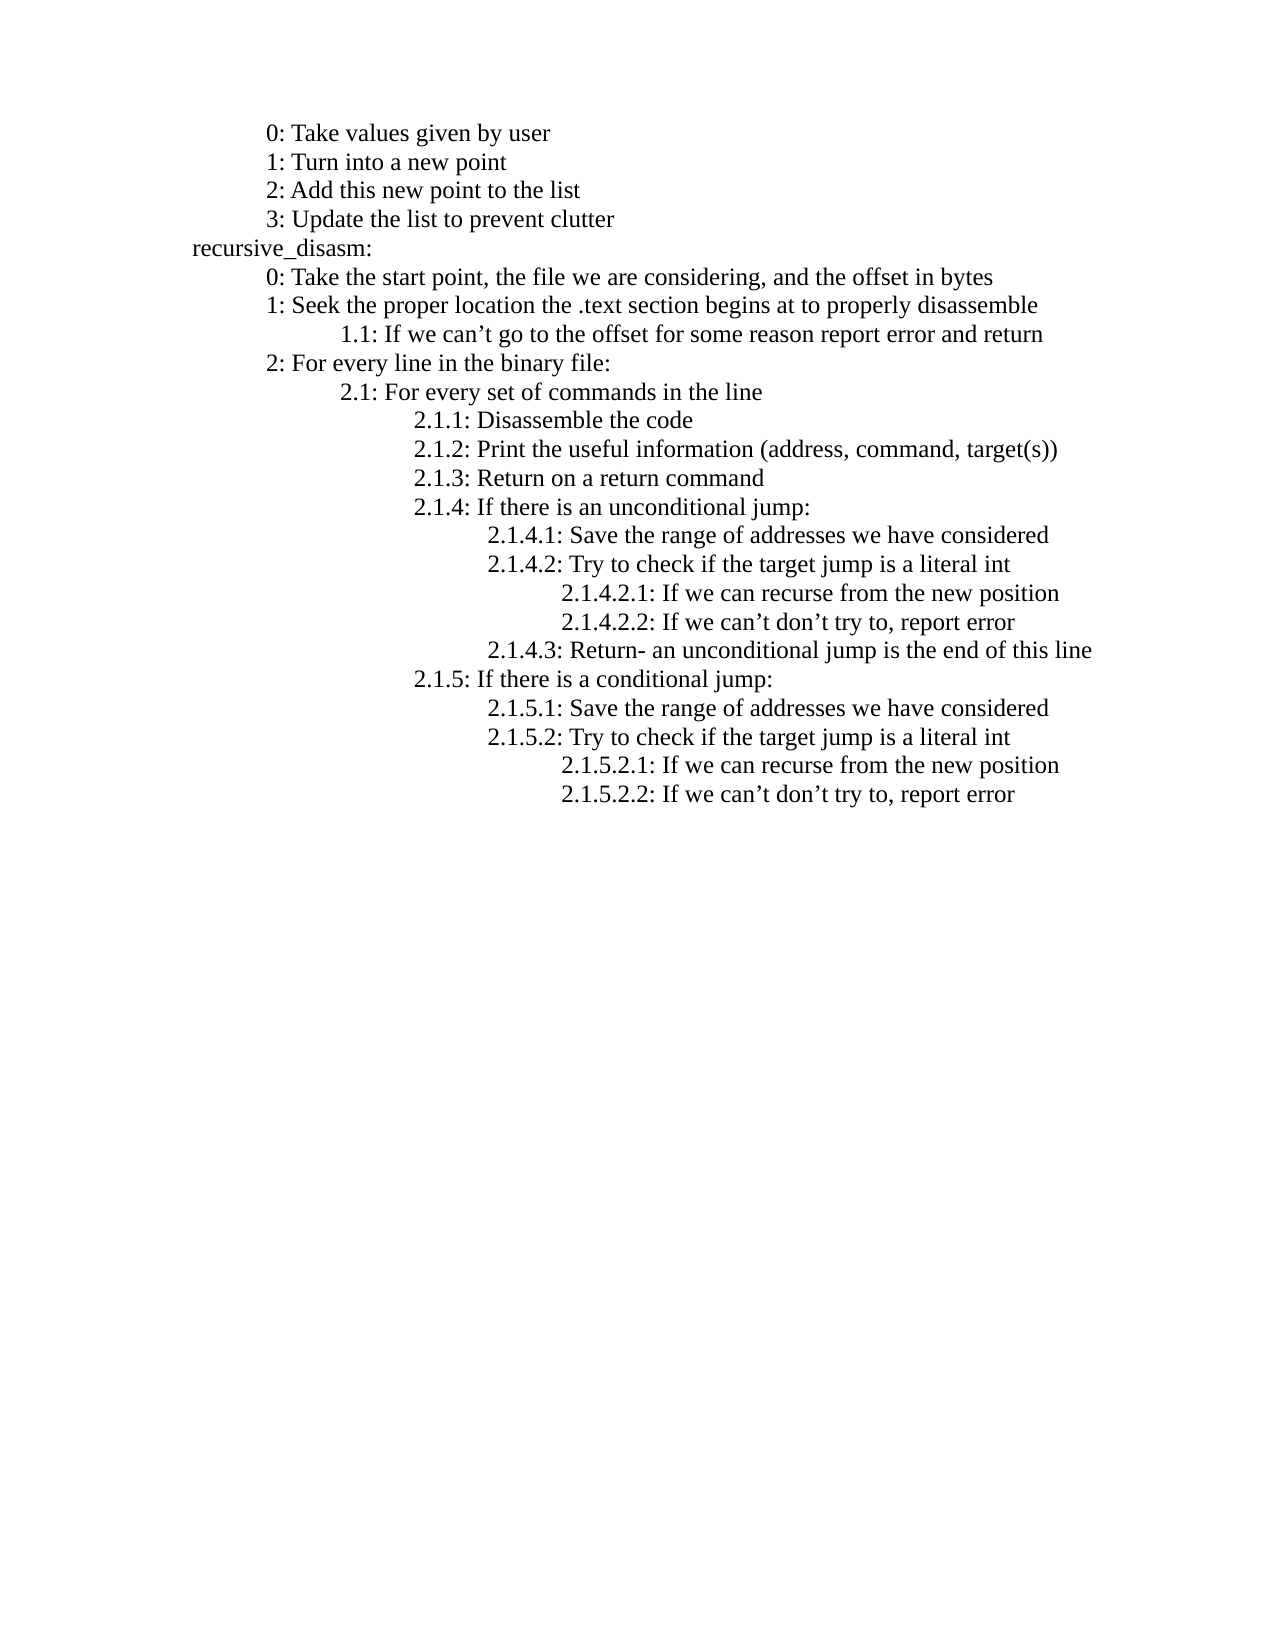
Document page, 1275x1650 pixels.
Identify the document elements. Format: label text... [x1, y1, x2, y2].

text 2: For every line in the binary file: [118, 348, 1157, 377]
text 2.1.4.3: Return- an unconditional jump is the end of this line [118, 636, 1157, 664]
text 2.1.5.2.2: If we can’t don’t try to, report error [118, 779, 1157, 808]
text 2.1.5: If there is a conditional jump: [118, 664, 1157, 693]
text recursive_disasm: [118, 233, 1157, 262]
text 2.1: For every set of commands in the line [118, 377, 1157, 406]
text 2.1.5.2.1: If we can recurse from the new position [118, 751, 1157, 779]
text 2.1.1: Disassemble the code [118, 406, 1157, 434]
text 0: Take values given by user [118, 118, 1157, 147]
text 2.1.3: Return on a return command [118, 463, 1157, 492]
text 2.1.4: If there is an unconditional jump: [118, 492, 1157, 521]
text 2.1.4.2.1: If we can recurse from the new position [118, 578, 1157, 607]
text 2: Add this new point to the list [118, 176, 1157, 204]
text 0: Take the start point, the file we are considering, and the offset in bytes [118, 262, 1157, 291]
text 1.1: If we can’t go to the offset for some reason report error and return [118, 319, 1157, 348]
text 2.1.5.1: Save the range of addresses we have considered [118, 693, 1157, 722]
text 1: Turn into a new point [118, 147, 1157, 176]
text 2.1.4.2: Try to check if the target jump is a literal int [118, 549, 1157, 578]
text 2.1.4.2.2: If we can’t don’t try to, report error [118, 607, 1157, 636]
text 2.1.4.1: Save the range of addresses we have considered [118, 521, 1157, 549]
text 2.1.2: Print the useful information (address, command, target(s)) [118, 434, 1157, 463]
text 2.1.5.2: Try to check if the target jump is a literal int [118, 722, 1157, 751]
text 3: Update the list to prevent clutter [118, 204, 1157, 233]
text 1: Seek the proper location the .text section begins at to properly disassemble [118, 291, 1157, 319]
